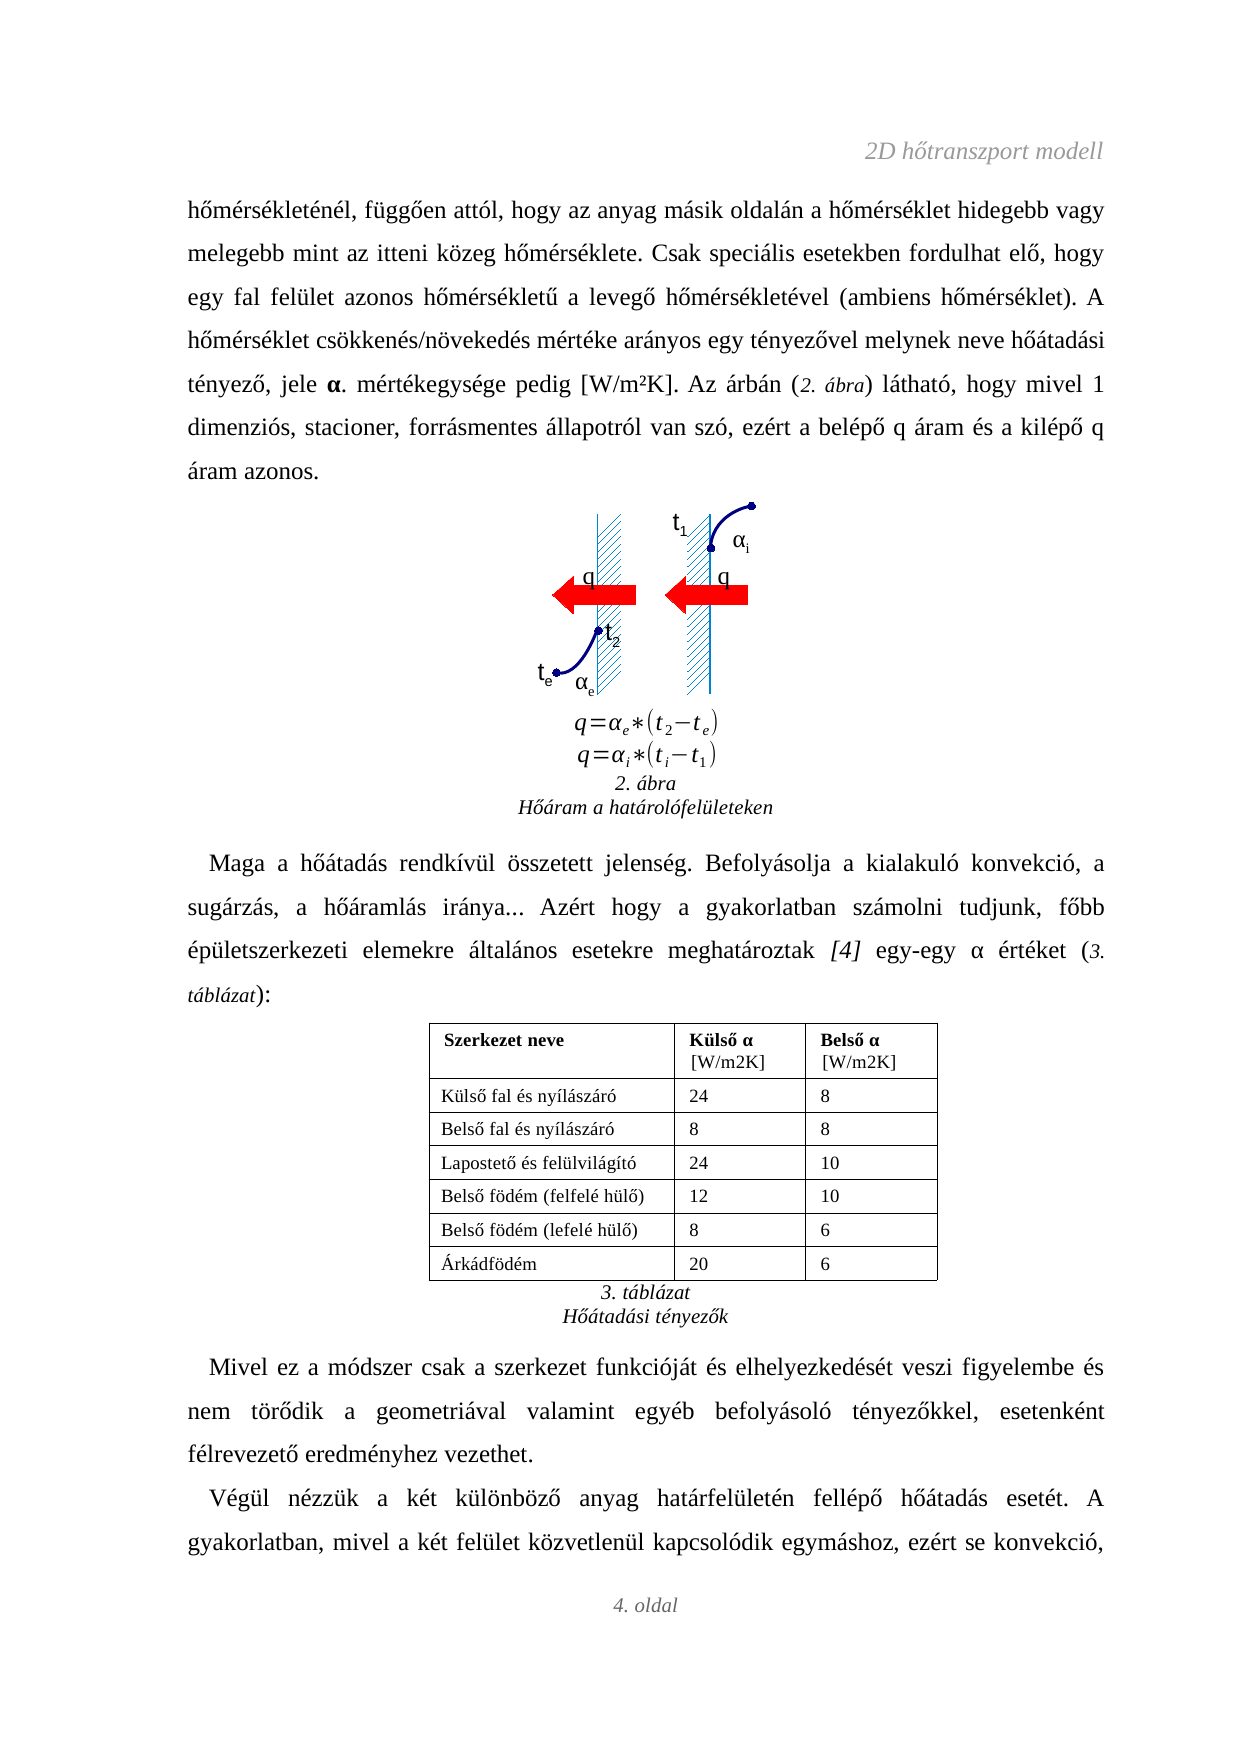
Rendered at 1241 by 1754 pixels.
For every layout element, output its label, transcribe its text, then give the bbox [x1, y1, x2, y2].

table_cell Belső fal és nyílászáró [430, 1113, 674, 1145]
table_cell 24 [675, 1146, 805, 1179]
text Maga a hőátadás rendkívül összetett jelenség. Befolyásolja a kialakuló konvekció, a sugárzás, a hőáramlás iránya... Azért hogy a gyakorlatban számolni tudjunk, főbb épületszerkezeti elemekre általános esetekre meghatároztak [4] egy-egy α értéket (3. táblázat): [187, 848, 1106, 1008]
table_cell Lapostető és felülvilágító [430, 1146, 674, 1179]
text 3. táblázat [187, 1280, 1106, 1304]
table_cell 8 [806, 1113, 937, 1145]
table_cell Külső fal és nyílászáró [430, 1079, 674, 1112]
table_cell Belső födém (lefelé hülő) [430, 1214, 674, 1246]
table_cell 8 [806, 1079, 937, 1112]
table_cell 10 [806, 1180, 937, 1213]
table_header Szerkezet neve [430, 1024, 674, 1078]
text 2. ábra [187, 771, 1106, 795]
table_cell Belső födém (felfelé hülő) [430, 1180, 674, 1213]
table_cell 8 [675, 1113, 805, 1145]
table_header Külső α [W/m2K] [675, 1024, 805, 1078]
table_cell 8 [675, 1214, 805, 1246]
text Hőáram a határolófelületeken [187, 795, 1106, 819]
table_cell 20 [675, 1247, 805, 1280]
text Mivel ez a módszer csak a szerkezet funkcióját és elhelyezkedését veszi figyelembe és nem törődik a geometriával valamint egyéb befolyásoló tényezőkkel, esetenként félrevezető eredményhez vezethet. [187, 1352, 1106, 1468]
table_cell Árkádfödém [430, 1247, 674, 1280]
table_cell 10 [806, 1146, 937, 1179]
text hőmérsékleténél, függően attól, hogy az anyag másik oldalán a hőmérséklet hidegebb vagy melegebb mint az itteni közeg hőmérséklete. Csak speciális esetekben fordulhat elő, hogy egy fal felület azonos hőmérsékletű a levegő hőmérsékletével (ambiens hőmérséklet). A hőmérséklet csökkenés/növekedés mértéke arányos egy tényezővel melynek neve hőátadási tényező, jele α. mértékegysége pedig [W/m²K]. Az árbán (2. ábra) látható, hogy mivel 1 dimenziós, stacioner, forrásmentes állapotról van szó, ezért a belépő q áram és a kilépő q áram azonos. [187, 194, 1106, 485]
table_cell 24 [675, 1079, 805, 1112]
text Hőátadási tényezők [187, 1304, 1106, 1328]
text Végül nézzük a két különböző anyag határfelületén fellépő hőátadás esetét. A gyakorlatban, mivel a két felület közvetlenül kapcsolódik egymáshoz, ezért se konvekció, [187, 1483, 1106, 1556]
table_cell 6 [806, 1247, 937, 1280]
table_cell 6 [806, 1214, 937, 1246]
table_header Belső α [W/m2K] [806, 1024, 937, 1078]
table_cell 12 [675, 1180, 805, 1213]
